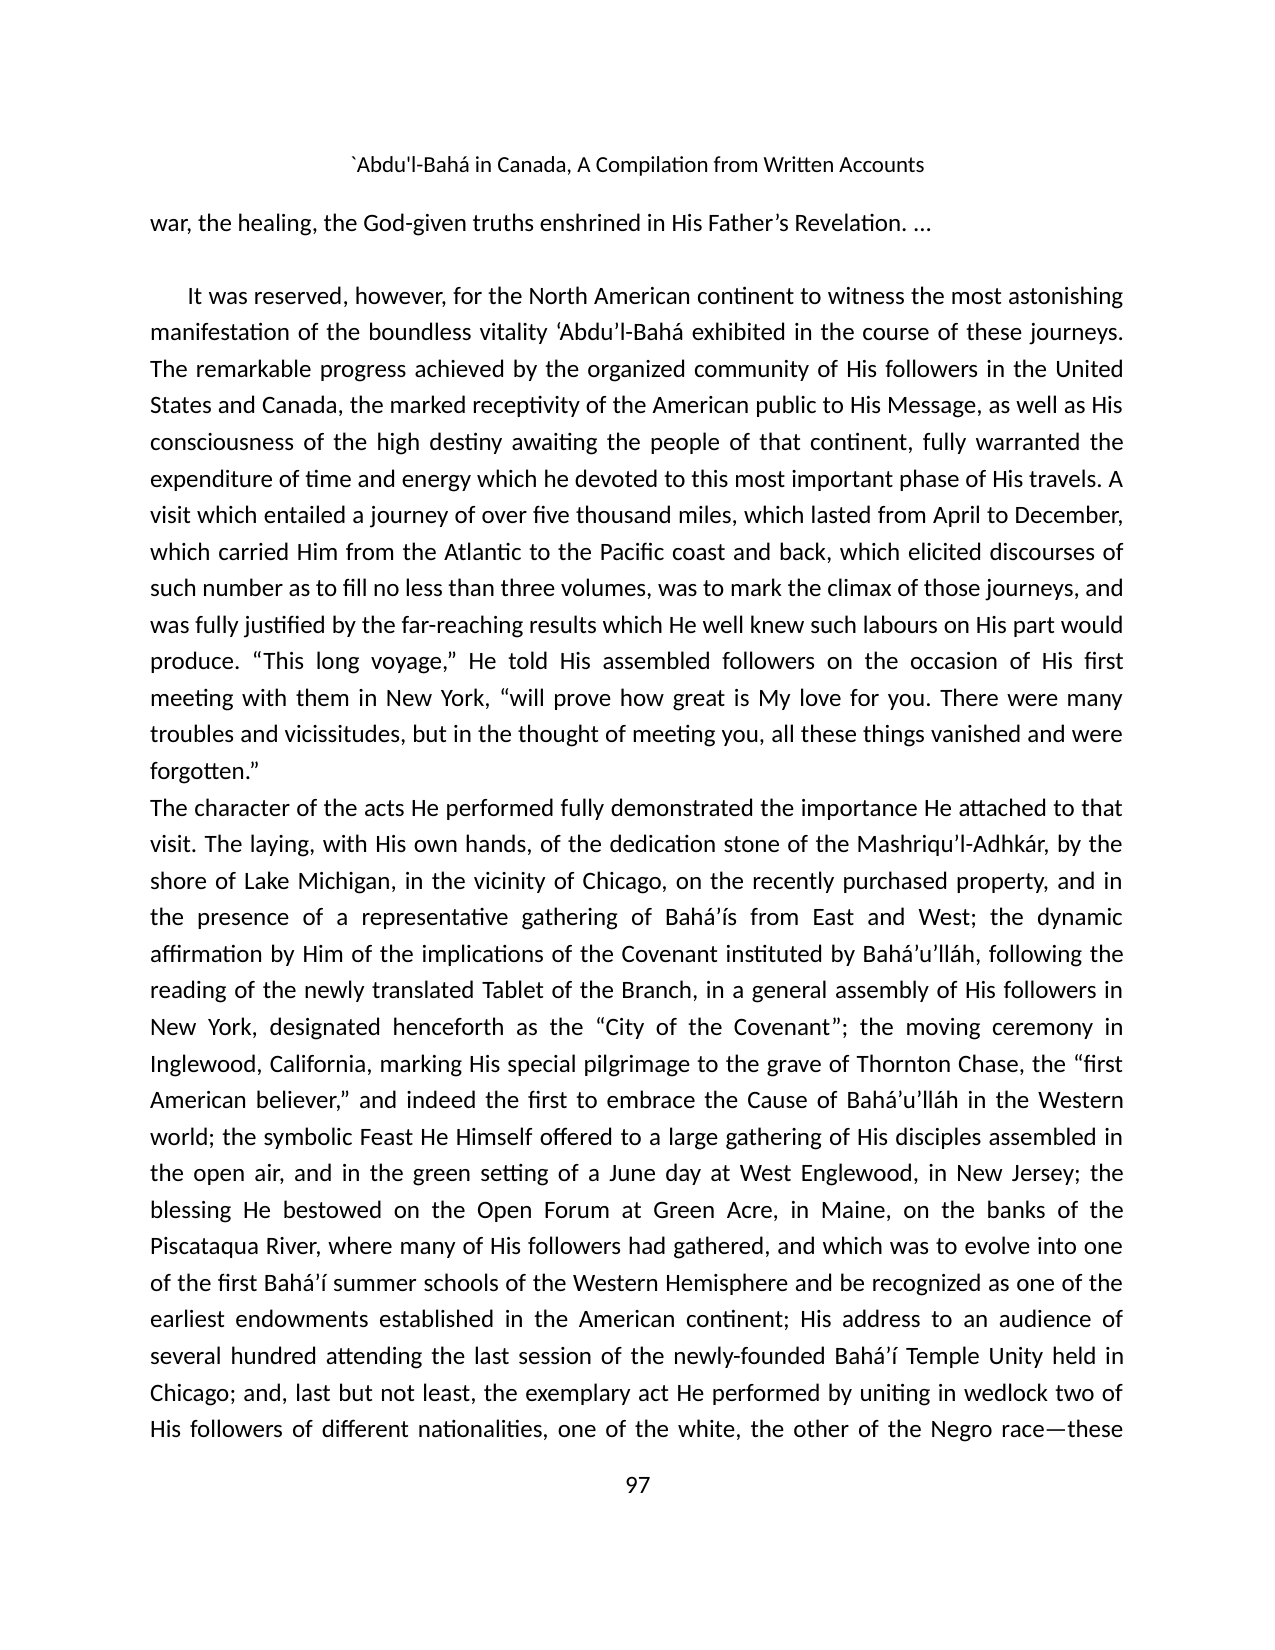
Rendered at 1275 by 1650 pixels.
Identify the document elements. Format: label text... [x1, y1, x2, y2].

text The character of the acts He performed fully demonstrated the importance He attached to that visit. The laying, with His own hands, of the dedication stone of the Mashriqu’l-Adhkár, by the shore of Lake Michigan, in the vicinity of Chicago, on the recently purchased property, and in the presence of a representative gathering of Bahá’ís from East and West; the dynamic affirmation by Him of the implications of the Covenant instituted by Bahá’u’lláh, following the reading of the newly translated Tablet of the Branch, in a general assembly of His followers in New York, designated henceforth as the “City of the Covenant”; the moving ceremony in Inglewood, California, marking His special pilgrimage to the grave of Thornton Chase, the “first American believer,” and indeed the first to embrace the Cause of Bahá’u’lláh in the Western world; the symbolic Feast He Himself offered to a large gathering of His disciples assembled in the open air, and in the green setting of a June day at West Englewood, in New Jersey; the blessing He bestowed on the Open Forum at Green Acre, in Maine, on the banks of the Piscataqua River, where many of His followers had gathered, and which was to evolve into one of the first Bahá’í summer schools of the Western Hemisphere and be recognized as one of the earliest endowments established in the American continent; His address to an audience of several hundred attending the last session of the newly-founded Bahá’í Temple Unity held in Chicago; and, last but not least, the exemplary act He performed by uniting in wedlock two of His followers of different nationalities, one of the white, the other of the Negro race—these [150, 792, 1125, 1444]
text It was reserved, however, for the North American continent to witness the most astonishing manifestation of the boundless vitality ‘Abdu’l-Bahá exhibited in the course of these journeys. The remarkable progress achieved by the organized community of His followers in the United States and Canada, the marked receptivity of the American public to His Message, as well as His consciousness of the high destiny awaiting the people of that continent, fully warranted the expenditure of time and energy which he devoted to this most important phase of His travels. A visit which entailed a journey of over five thousand miles, which lasted from April to December, which carried Him from the Atlantic to the Pacific coast and back, which elicited discourses of such number as to fill no less than three volumes, was to mark the climax of those journeys, and was fully justified by the far-reaching results which He well knew such labours on His part would produce. “This long voyage,” He told His assembled followers on the occasion of His first meeting with them in New York, “will prove how great is My love for you. There were many troubles and vicissitudes, but in the thought of meeting you, all these things vanished and were forgotten.” [150, 280, 1125, 786]
text war, the healing, the God-given truths enshrined in His Father’s Revelation. ... [150, 207, 1125, 237]
